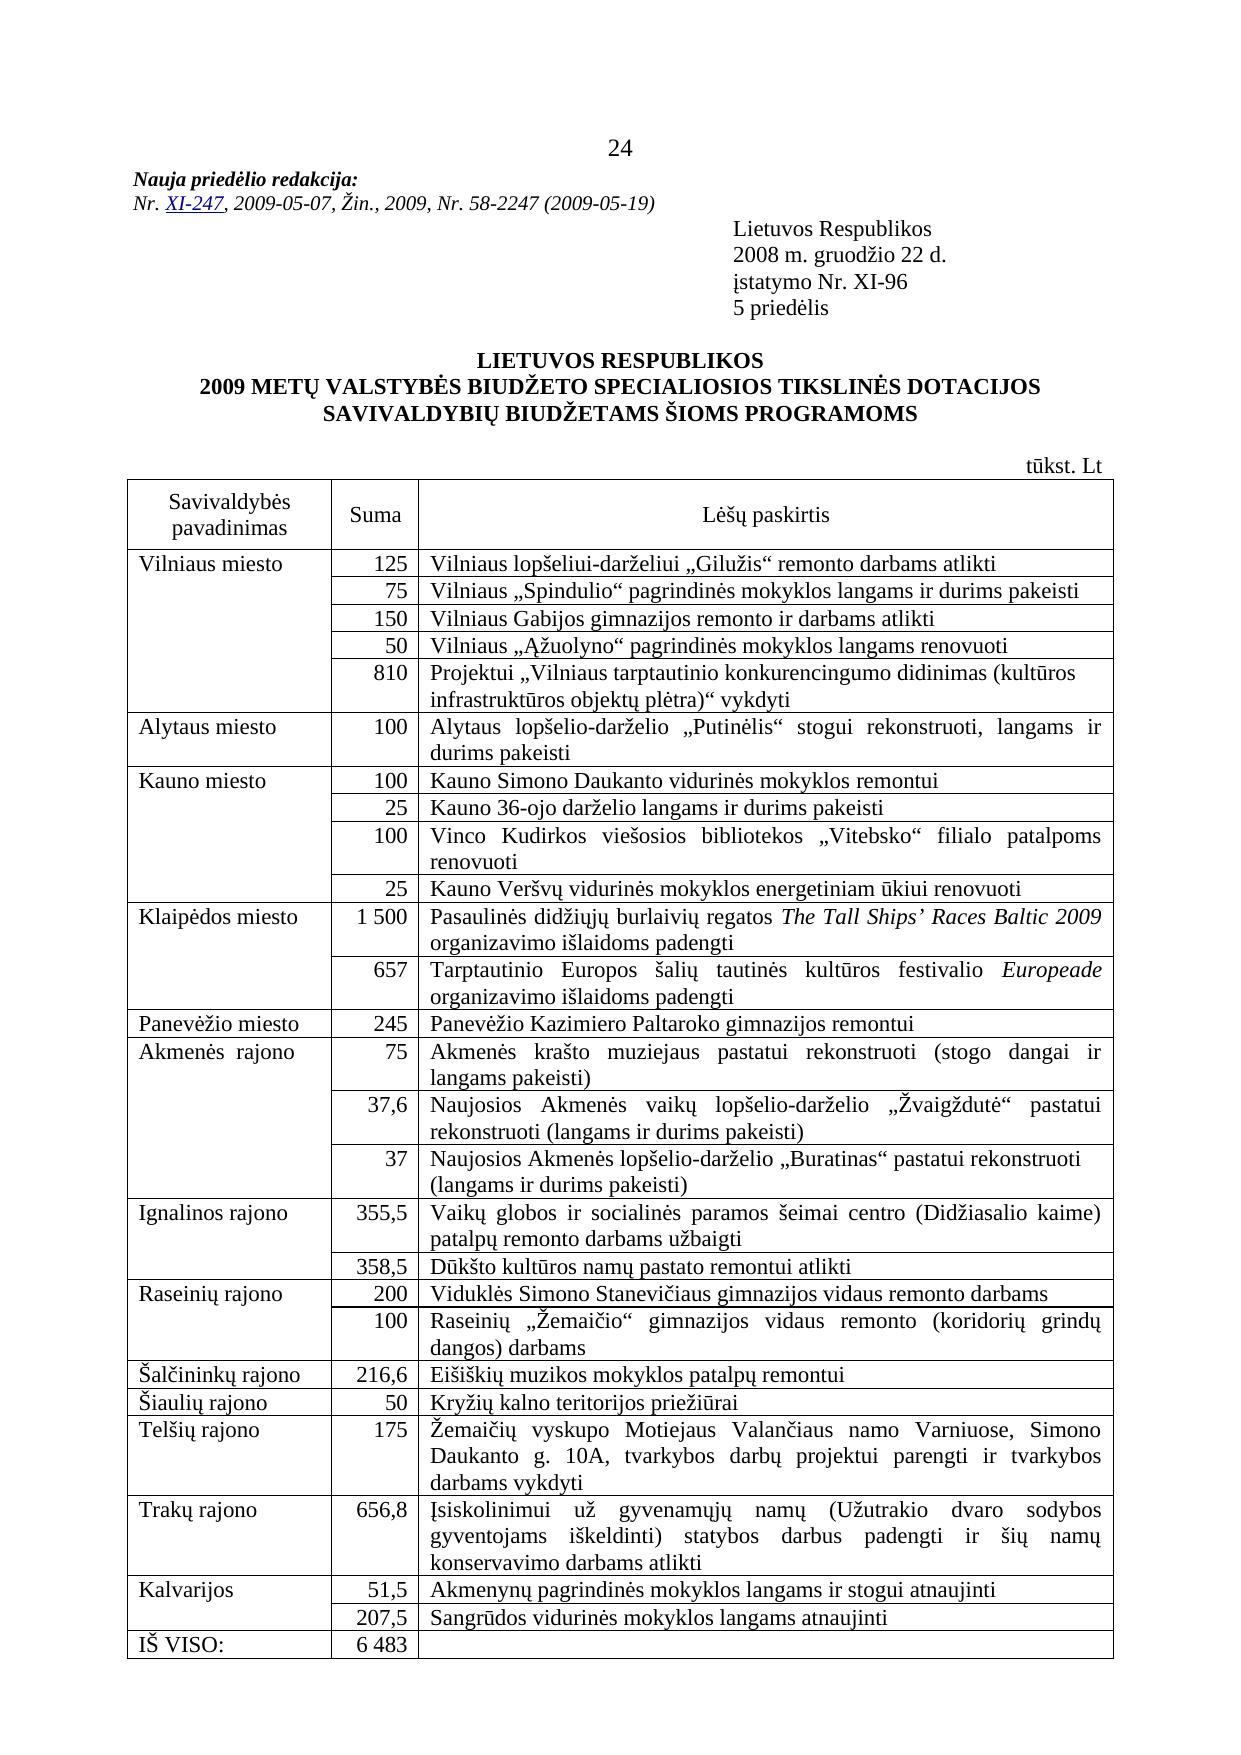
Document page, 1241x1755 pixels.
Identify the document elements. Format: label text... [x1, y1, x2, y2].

table_header [127, 452, 332, 479]
table_cell 6 483 [332, 1631, 418, 1657]
table_cell Vilniaus Gabijos gimnazijos remonto ir darbams atlikti [419, 605, 1113, 631]
table_cell Pasaulinės didžiųjų burlaivių regatos The Tall Ships’ Races Baltic 2009 organizavimo išlaidoms padengti [419, 903, 1113, 956]
text Nauja priedėlio redakcija: [133, 167, 1107, 191]
table_cell Klaipėdos miesto [128, 903, 331, 1009]
table_cell 100 [332, 822, 418, 874]
table_cell Iš viso: [128, 1631, 331, 1657]
table_cell 25 [332, 875, 418, 902]
table_cell Telšių rajono [128, 1416, 331, 1495]
table_cell Vinco Kudirkos viešosios bibliotekos „Vitebsko“ filialo patalpoms renovuoti [419, 822, 1113, 874]
table_cell Projektui „Vilniaus tarptautinio konkurencingumo didinimas (kultūros infrastruktūros objektų plėtra)“ vykdyti [419, 659, 1113, 712]
table_cell 657 [332, 957, 418, 1009]
table_cell Žemaičių vyskupo Motiejaus Valančiaus namo Varniuose, Simono Daukanto g. 10A, tvarkybos darbų projektui parengti ir tvarkybos darbams vykdyti [419, 1416, 1113, 1495]
table_cell 25 [332, 794, 418, 821]
table_cell Kauno 36-ojo darželio langams ir durims pakeisti [419, 794, 1113, 821]
table_cell 216,6 [332, 1361, 418, 1388]
table_cell Sangrūdos vidurinės mokyklos langams atnaujinti [419, 1604, 1113, 1630]
table_cell 150 [332, 605, 418, 631]
text Nr. XI-247, 2009-05-07, Žin., 2009, Nr. 58-2247 (2009-05-19) [133, 191, 1107, 215]
text 2008 m. gruodžio 22 d. [133, 241, 1107, 268]
table_cell Viduklės Simono Stanevičiaus gimnazijos vidaus remonto darbams [419, 1280, 1113, 1306]
table_cell Dūkšto kultūros namų pastato remontui atlikti [419, 1253, 1113, 1279]
table_cell Akmenynų pagrindinės mokyklos langams ir stogui atnaujinti [419, 1576, 1113, 1603]
table_cell 37 [332, 1145, 418, 1198]
table_cell Įsiskolinimui už gyvenamųjų namų (Užutrakio dvaro sodybos gyventojams iškeldinti) statybos darbus padengti ir šių namų konservavimo darbams atlikti [419, 1496, 1113, 1575]
table_cell Lėšų paskirtis [419, 480, 1113, 549]
table_cell Šiaulių rajono [128, 1389, 331, 1415]
table_cell Naujosios Akmenės lopšelio-darželio „Buratinas“ pastatui rekonstruoti (langams ir durims pakeisti) [419, 1145, 1113, 1198]
table_cell Panevėžio Kazimiero Paltaroko gimnazijos remontui [419, 1010, 1113, 1037]
table_cell Alytaus miesto [128, 713, 331, 766]
table_cell Ignalinos rajono [128, 1199, 331, 1279]
table_cell Tarptautinio Europos šalių tautinės kultūros festivalio Europeade organizavimo išlaidoms padengti [419, 957, 1113, 1009]
table_header tūkst. Lt [690, 452, 1113, 479]
table_cell 50 [332, 1389, 418, 1415]
table_cell 100 [332, 1308, 418, 1360]
text LIETUVOS RESPUBLIKOS [133, 347, 1107, 373]
table_cell Akmenės rajono [128, 1038, 331, 1198]
table_cell Raseinių „Žemaičio“ gimnazijos vidaus remonto (koridorių grindų dangos) darbams [419, 1308, 1113, 1360]
table_cell Naujosios Akmenės vaikų lopšelio-darželio „Žvaigždutė“ pastatui rekonstruoti (langams ir durims pakeisti) [419, 1091, 1113, 1144]
table_cell Eišiškių muzikos mokyklos patalpų remontui [419, 1361, 1113, 1388]
text įstatymo Nr. XI-96 [133, 268, 1107, 294]
table_cell Kauno miesto [128, 767, 331, 902]
table_cell Vilniaus „Ąžuolyno“ pagrindinės mokyklos langams renovuoti [419, 632, 1113, 658]
table_cell Kauno Simono Daukanto vidurinės mokyklos remontui [419, 767, 1113, 793]
table_cell Šalčininkų rajono [128, 1361, 331, 1388]
table_cell Raseinių rajono [128, 1280, 331, 1360]
table_cell 37,6 [332, 1091, 418, 1144]
table_cell Kalvarijos [128, 1576, 331, 1630]
table_cell 50 [332, 632, 418, 658]
text 2009 METŲ VALSTYBĖS BIUDŽETO SPECIALIOSIOS TIKSLINĖS DOTACIJOS SAVIVALDYBIŲ BIUDŽETAMS ŠIOMS PROGRAMOMS [133, 373, 1107, 426]
table_cell Vaikų globos ir socialinės paramos šeimai centro (Didžiasalio kaime) patalpų remonto darbams užbaigti [419, 1199, 1113, 1252]
table_cell Vilniaus miesto [128, 550, 331, 712]
table_cell Savivaldybės pavadinimas [128, 480, 331, 549]
table_cell Kauno Veršvų vidurinės mokyklos energetiniam ūkiui renovuoti [419, 875, 1113, 902]
text 5 priedėlis [133, 294, 1107, 321]
table_cell Alytaus lopšelio-darželio „Putinėlis“ stogui rekonstruoti, langams ir durims pakeisti [419, 713, 1113, 766]
table_cell Suma [332, 480, 418, 549]
table_cell 75 [332, 577, 418, 603]
table_cell 355,5 [332, 1199, 418, 1252]
text Lietuvos Respublikos [133, 215, 1107, 241]
table_cell 358,5 [332, 1253, 418, 1279]
table_cell 100 [332, 767, 418, 793]
table_cell Vilniaus lopšeliui-darželiui „Gilužis“ remonto darbams atlikti [419, 550, 1113, 576]
table_cell 100 [332, 713, 418, 766]
table_cell [419, 1631, 1113, 1657]
table_cell Kryžių kalno teritorijos priežiūrai [419, 1389, 1113, 1415]
table_cell 175 [332, 1416, 418, 1495]
table_header [332, 452, 690, 479]
table_cell Trakų rajono [128, 1496, 331, 1575]
table_cell 75 [332, 1038, 418, 1090]
table_cell 51,5 [332, 1576, 418, 1603]
table_cell 200 [332, 1280, 418, 1306]
table_cell 1 500 [332, 903, 418, 956]
table_cell Vilniaus „Spindulio“ pagrindinės mokyklos langams ir durims pakeisti [419, 577, 1113, 603]
table_cell 207,5 [332, 1604, 418, 1630]
table_cell 245 [332, 1010, 418, 1037]
table_cell 125 [332, 550, 418, 576]
table_cell 656,8 [332, 1496, 418, 1575]
table_cell Panevėžio miesto [128, 1010, 331, 1037]
table_cell 810 [332, 659, 418, 712]
table_cell Akmenės krašto muziejaus pastatui rekonstruoti (stogo dangai ir langams pakeisti) [419, 1038, 1113, 1090]
